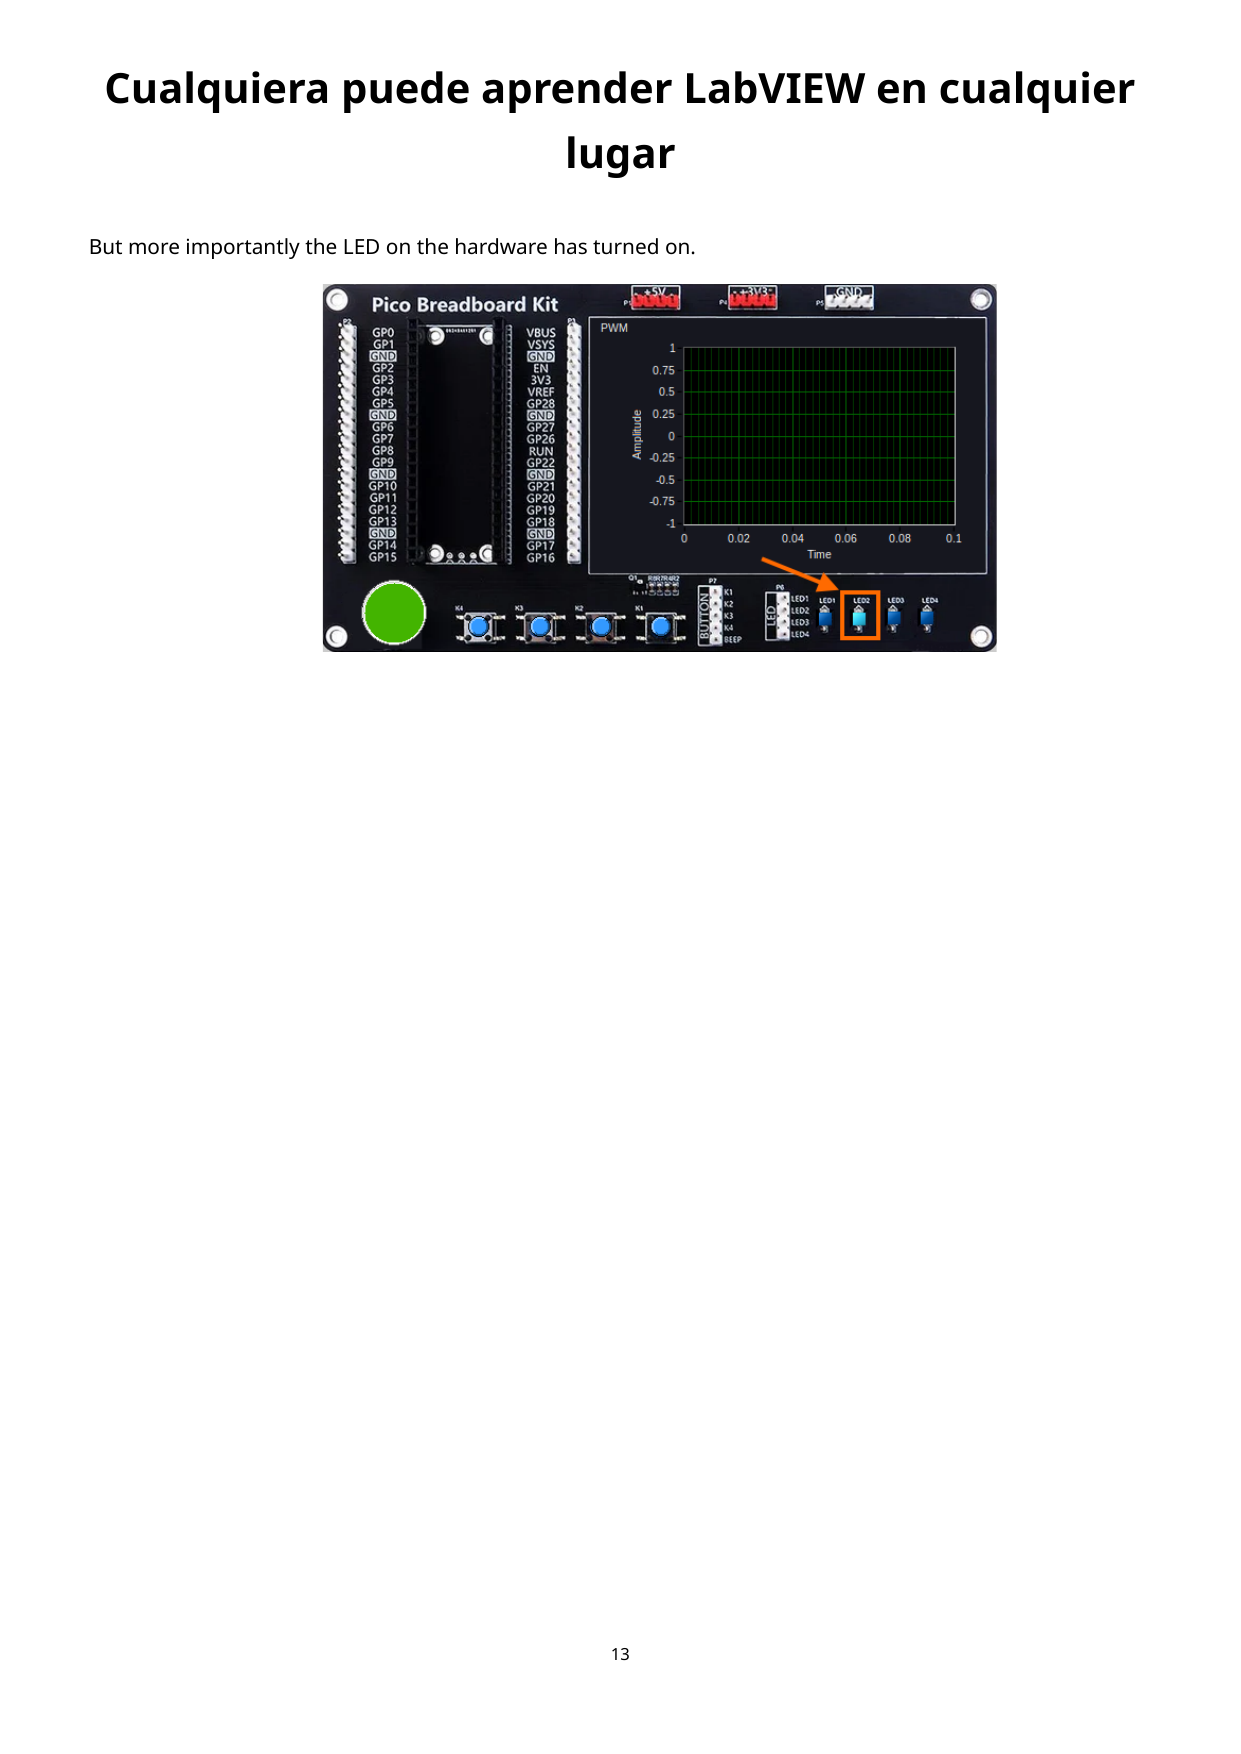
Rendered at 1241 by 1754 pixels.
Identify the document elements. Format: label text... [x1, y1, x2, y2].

picture [322, 284, 997, 652]
text But more importantly the LED on the hardware has turned on. [88, 232, 1152, 261]
